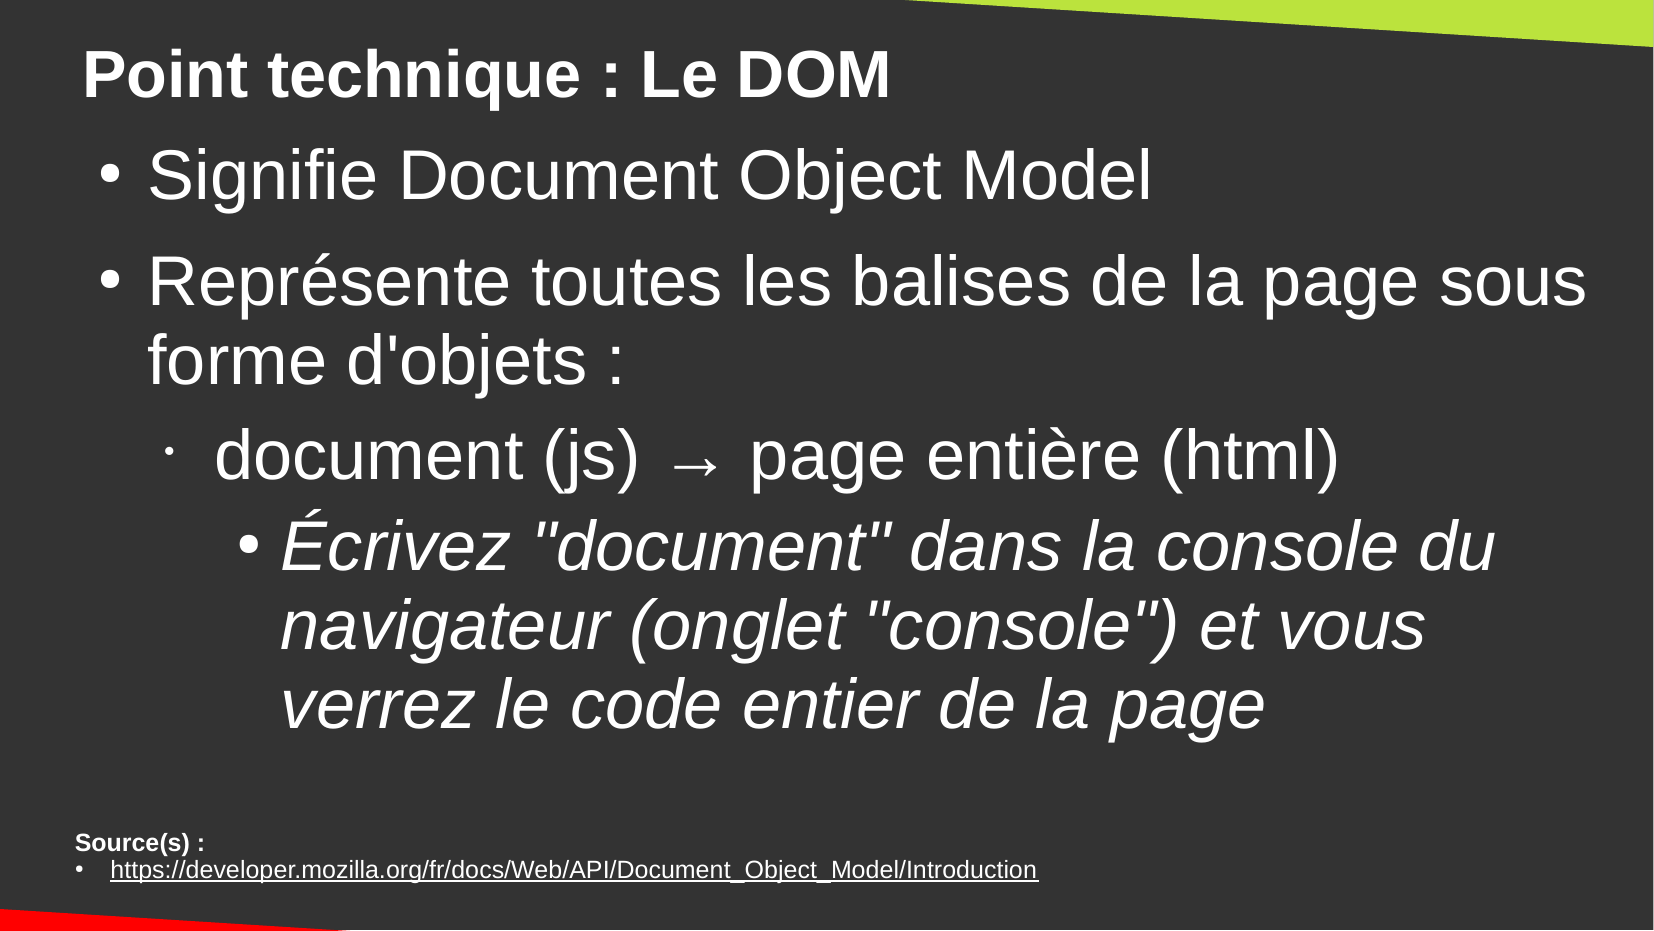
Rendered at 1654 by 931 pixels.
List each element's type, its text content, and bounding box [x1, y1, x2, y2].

list Signifie Document Object Model Représente toutes les balises de la page sous forme d'objets : document (js) → page entière (html) Écrivez "document" dans la console du navigateur (onglet "console") et vous verrez le code entier de la page [80, 135, 1620, 745]
title Point technique : Le DOM [82, 37, 1571, 114]
text_box Source(s) : https://developer.mozilla.org/fr/docs/Web/API/Document_Object_Model/Introduction [60, 820, 1583, 920]
text_box [905, 0, 1654, 48]
text_box [0, 909, 351, 931]
